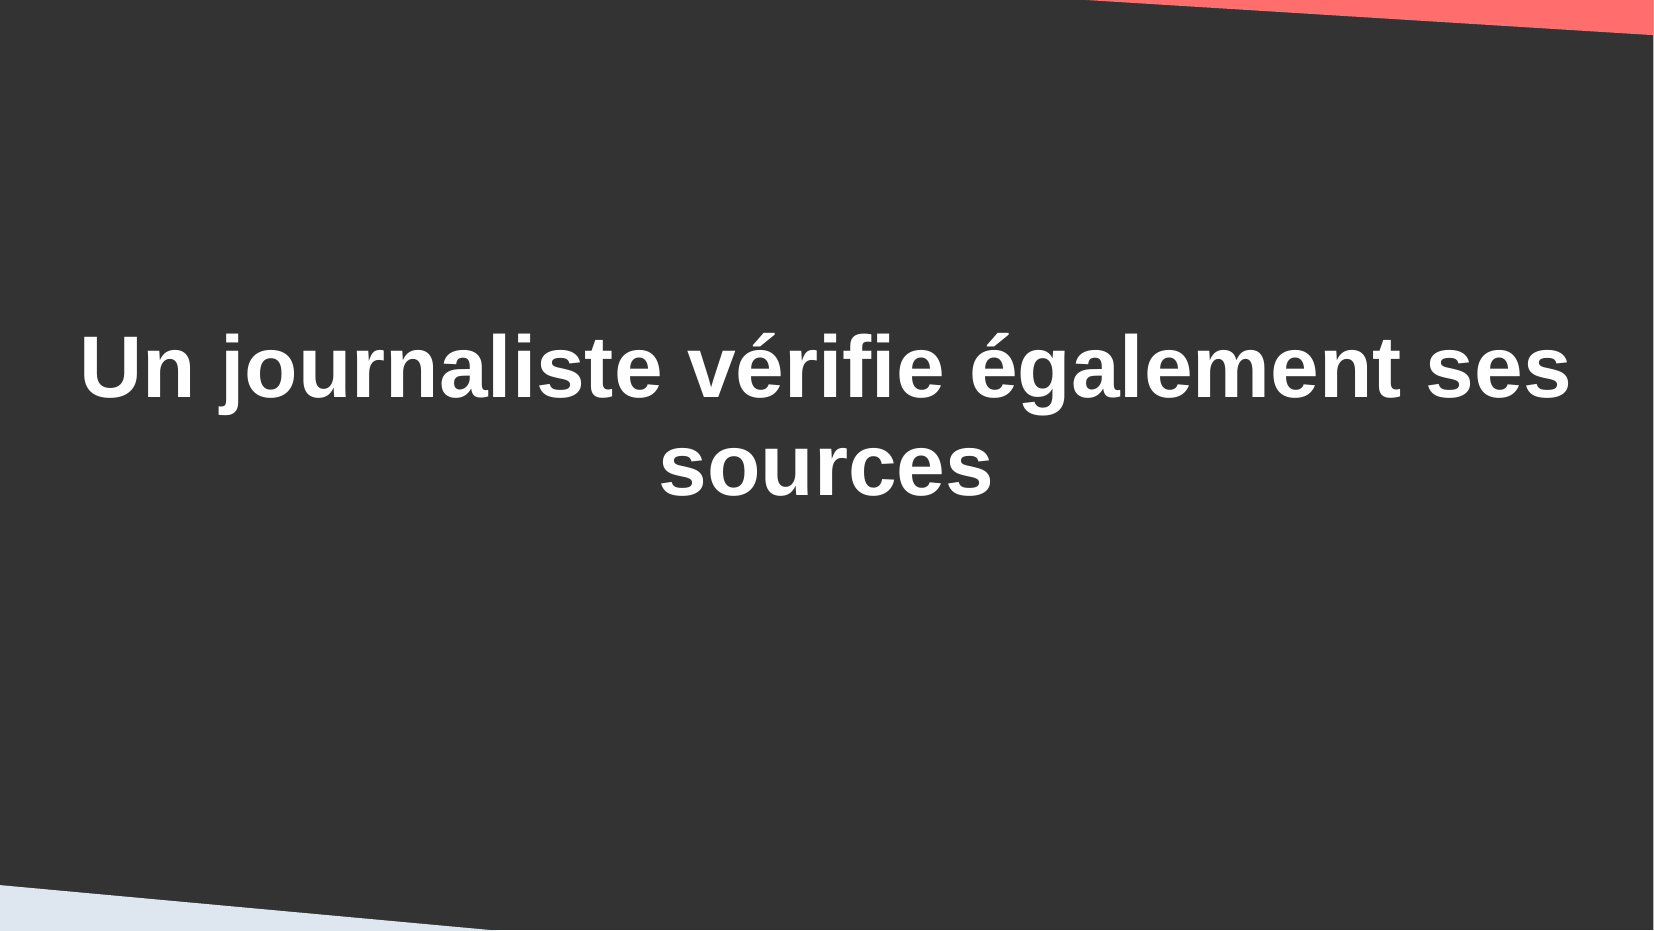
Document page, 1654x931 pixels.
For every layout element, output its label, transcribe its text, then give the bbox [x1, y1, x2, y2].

title Un journaliste vérifie également ses sources [31, 318, 1622, 514]
text_box [1086, 0, 1654, 36]
text_box [0, 885, 502, 931]
